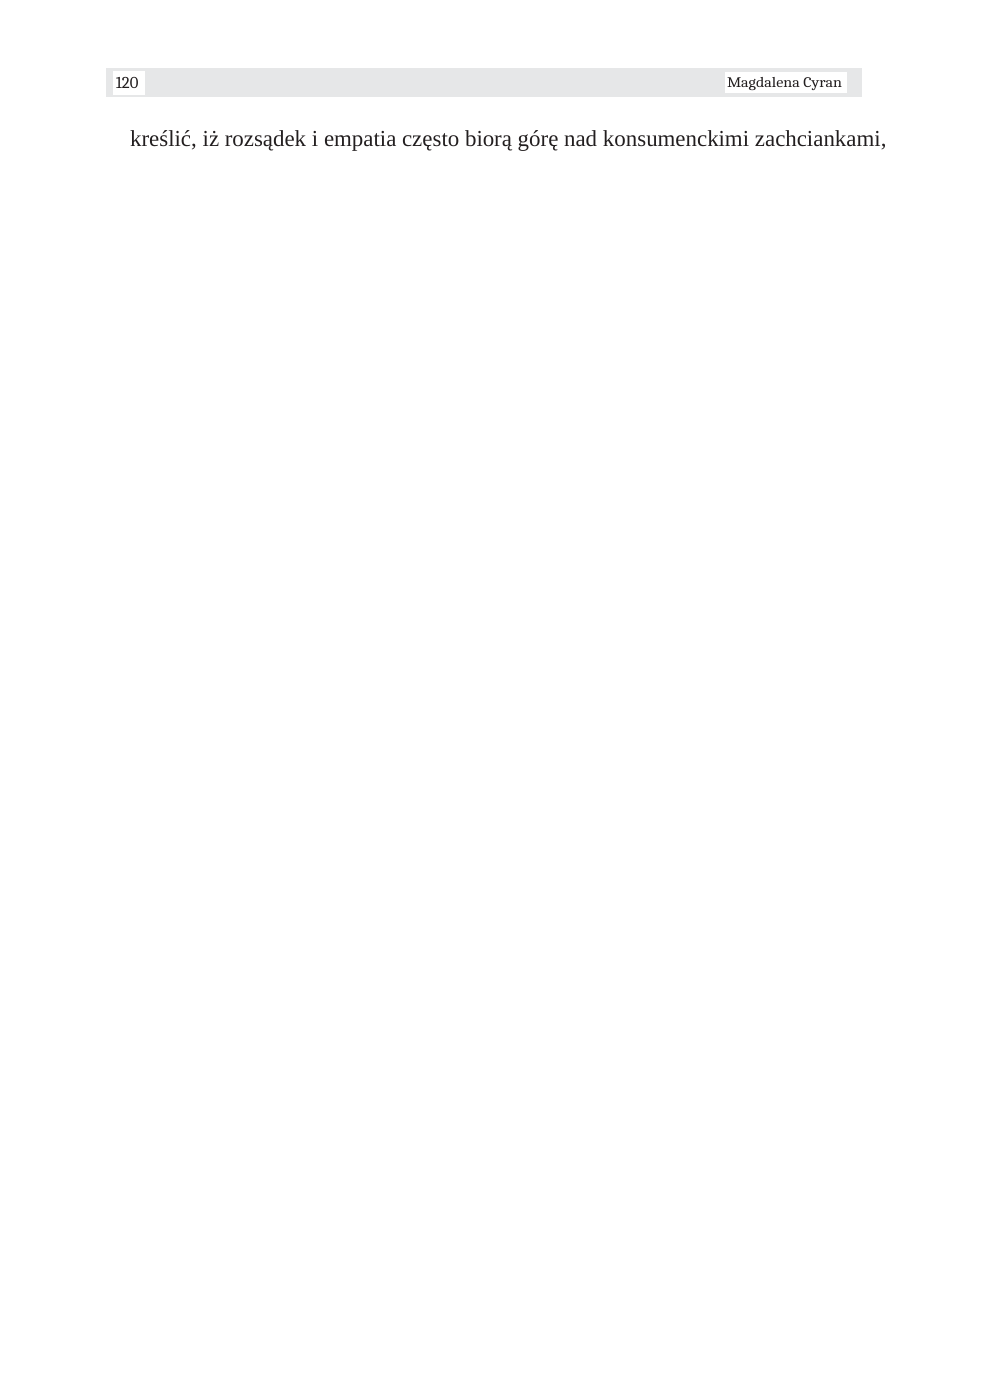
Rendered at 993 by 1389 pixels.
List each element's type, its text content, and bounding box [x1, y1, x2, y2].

text kreślić, iż rozsądek i empatia często biorą górę nad konsumenckimi zachciankami, [130, 125, 888, 152]
